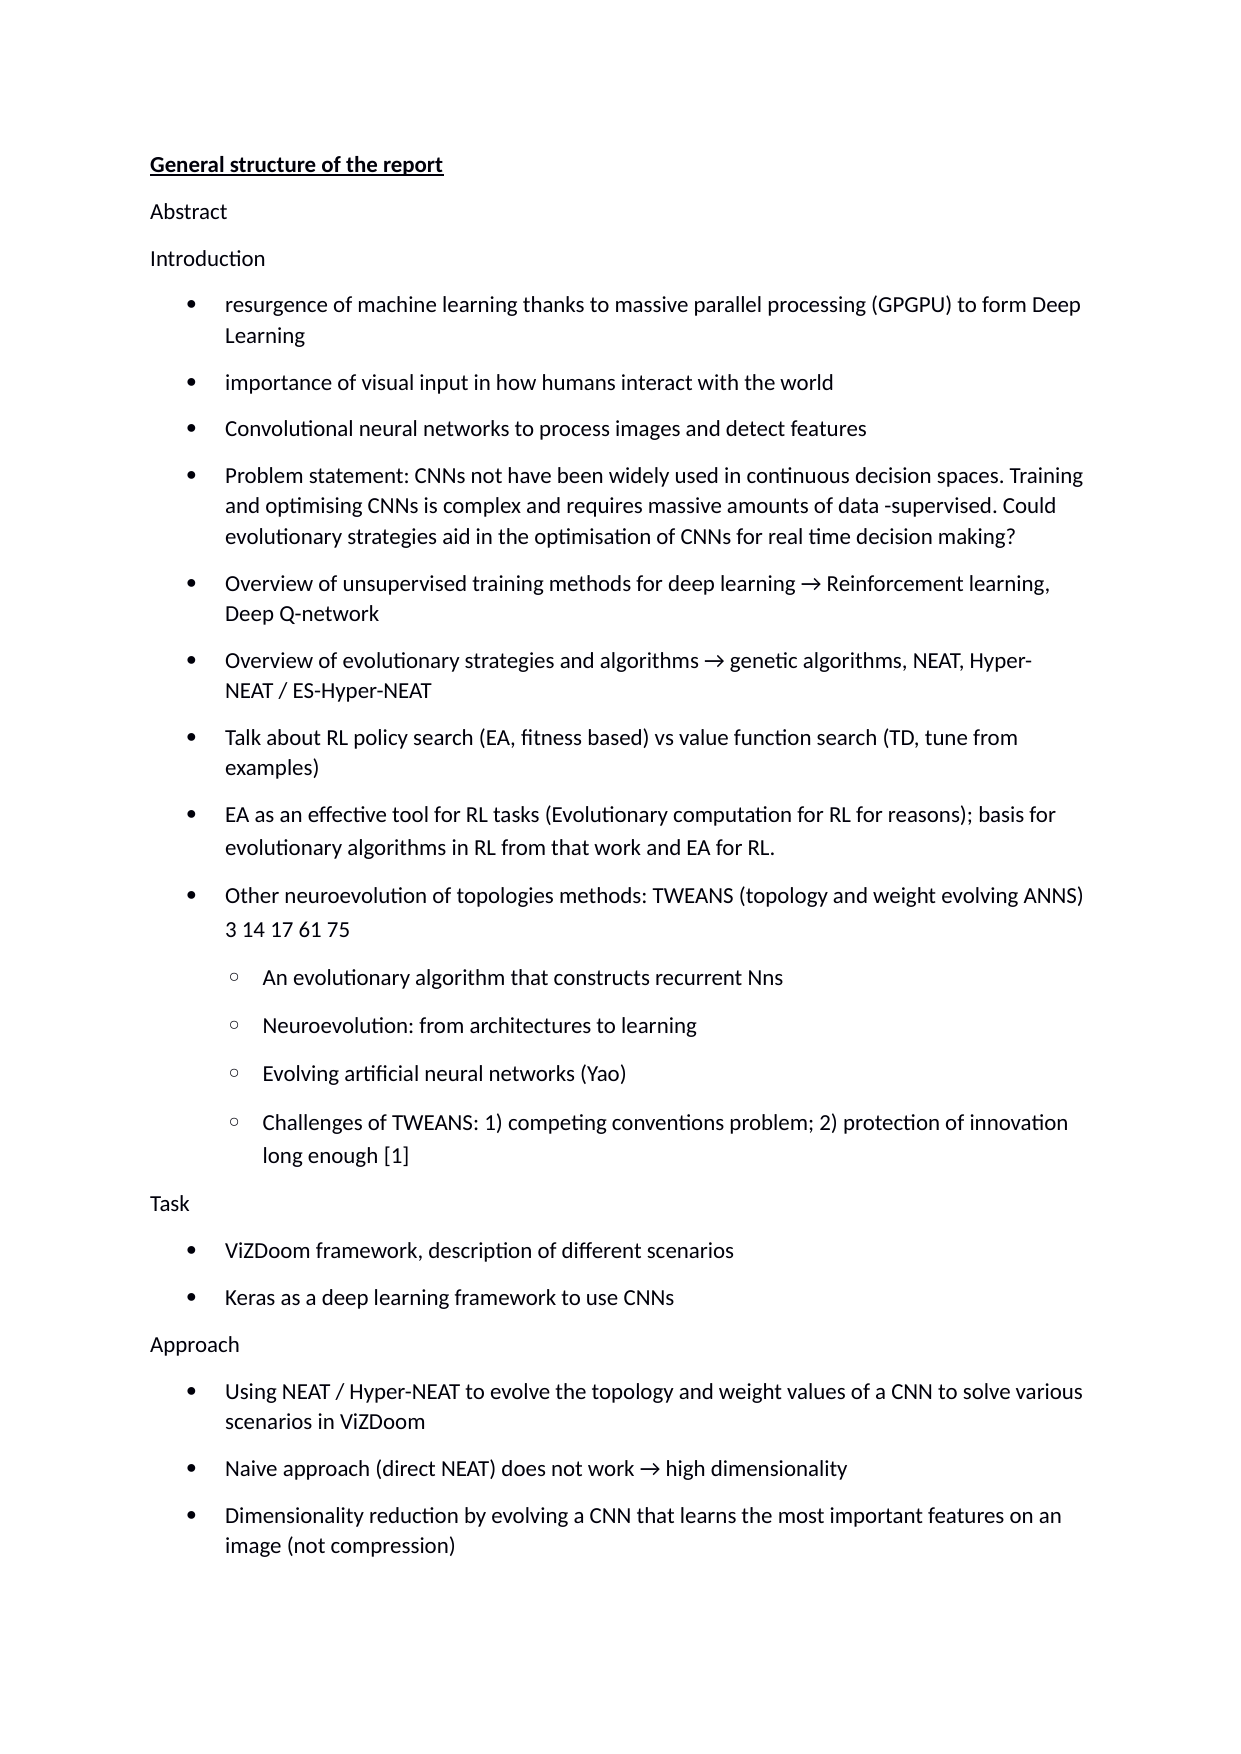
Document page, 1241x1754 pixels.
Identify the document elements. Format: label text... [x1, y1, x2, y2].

list resurgence of machine learning thanks to massive parallel processing (GPGPU) to form Deep Learning [187, 291, 1090, 349]
text Task [150, 1189, 1090, 1217]
list Evolving artificial neural networks (Yao) [225, 1059, 1090, 1088]
list Overview of evolutionary strategies and algorithms → genetic algorithms, NEAT, Hyper-NEAT / ES-Hyper-NEAT [187, 646, 1090, 704]
list Overview of unsupervised training methods for deep learning → Reinforcement learning, Deep Q-network [187, 569, 1090, 627]
list Problem statement: CNNs not have been widely used in continuous decision spaces. Training and optimising CNNs is complex and requires massive amounts of data -supervised. Could evolutionary strategies aid in the optimisation of CNNs for real time decision making? [187, 461, 1090, 550]
list Challenges of TWEANS: 1) competing conventions problem; 2) protection of innovation long enough [1]⁠ [225, 1108, 1090, 1169]
list Convolutional neural networks to process images and detect features [187, 414, 1090, 443]
list An evolutionary algorithm that constructs recurrent Nns [225, 963, 1090, 991]
text General structure of the report [150, 150, 1090, 178]
list Naive approach (direct NEAT) does not work → high dimensionality [187, 1454, 1090, 1482]
list Talk about RL policy search (EA, fitness based) vs value function search (TD, tune from examples) [187, 723, 1090, 781]
list importance of visual input in how humans interact with the world [187, 368, 1090, 396]
text Introduction [150, 244, 1090, 272]
list Using NEAT / Hyper-NEAT to evolve the topology and weight values of a CNN to solve various scenarios in ViZDoom [187, 1377, 1090, 1435]
list Dimensionality reduction by evolving a CNN that learns the most important features on an image (not compression) [187, 1501, 1090, 1559]
list ViZDoom framework, description of different scenarios [187, 1236, 1090, 1264]
list Keras as a deep learning framework to use CNNs [187, 1283, 1090, 1311]
list Neuroevolution: from architectures to learning [225, 1011, 1090, 1039]
list EA as an effective tool for RL tasks (Evolutionary computation for RL for reasons); basis for evolutionary algorithms in RL from that work and EA for RL. [187, 800, 1090, 862]
list Other neuroevolution of topologies methods: TWEANS (topology and weight evolving ANNS) 3 14 17 61 75 [187, 882, 1090, 943]
text Abstract [150, 197, 1090, 225]
text Approach [150, 1330, 1090, 1358]
